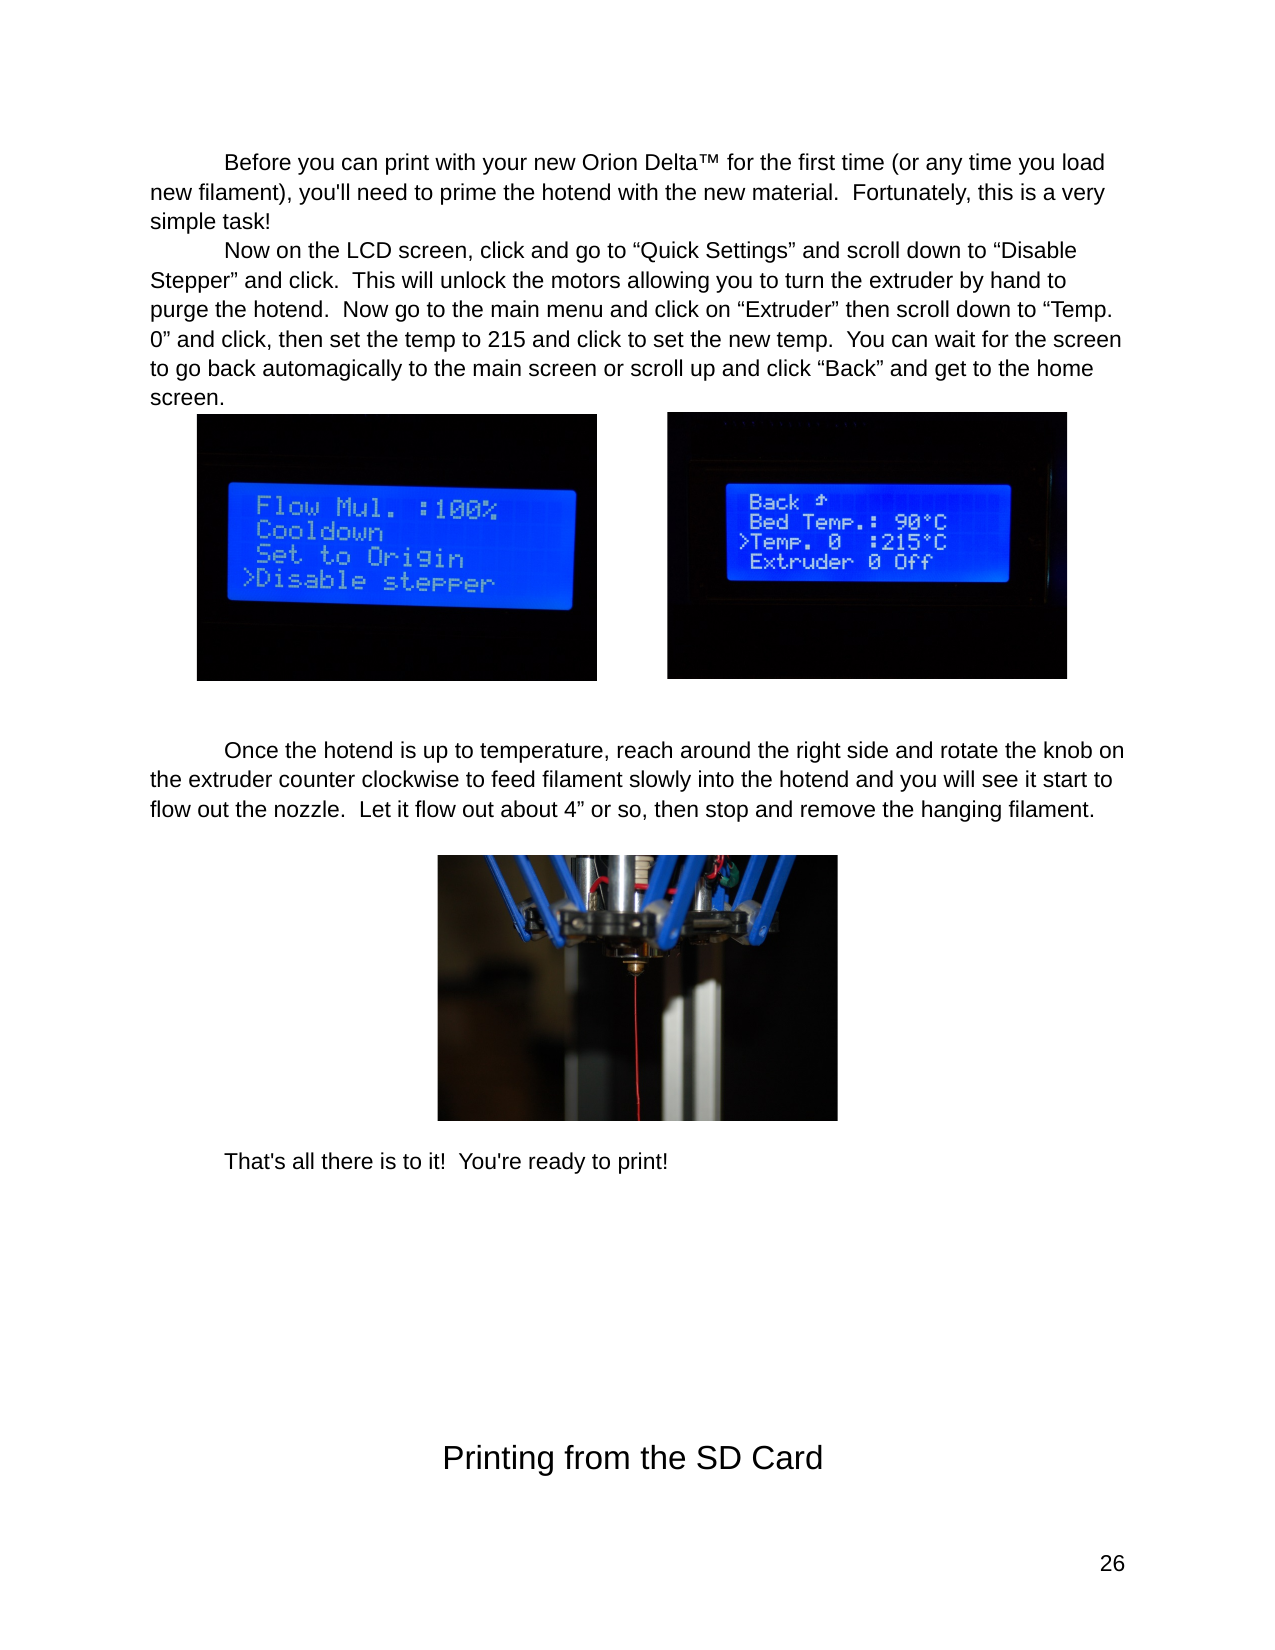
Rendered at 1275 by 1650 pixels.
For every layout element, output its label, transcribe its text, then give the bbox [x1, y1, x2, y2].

text Now on the LCD screen, click and go to “Quick Settings” and scroll down to “Disable Stepper” and click. This will unlock the motors allowing you to turn the extruder by hand to purge the hotend. Now go to the main menu and click on “Extruder” then scroll down to “Temp. 0” and click, then set the temp to 215 and click to set the new temp. You can wait for the screen to go back automagically to the main screen or scroll up and click “Back” and get to the home screen. [150, 238, 1125, 411]
picture [196, 414, 597, 681]
text Before you can print with your new Orion Delta™ for the first time (or any time you load new filament), you'll need to prime the hotend with the new material. Fortunately, this is a very simple task! [150, 150, 1125, 234]
picture [667, 412, 1068, 679]
text Once the hotend is up to temperature, reach around the right side and rotate the knob on the extruder counter clockwise to feed filament slowly into the hotend and you will see it start to flow out the nozzle. Let it flow out about 4” or so, then stop and remove the hanging filament. [150, 737, 1125, 822]
picture [437, 855, 838, 1121]
subtitle Printing from the SD Card [150, 1439, 1125, 1476]
text That's all there is to it! You're ready to print! [150, 1149, 1125, 1174]
